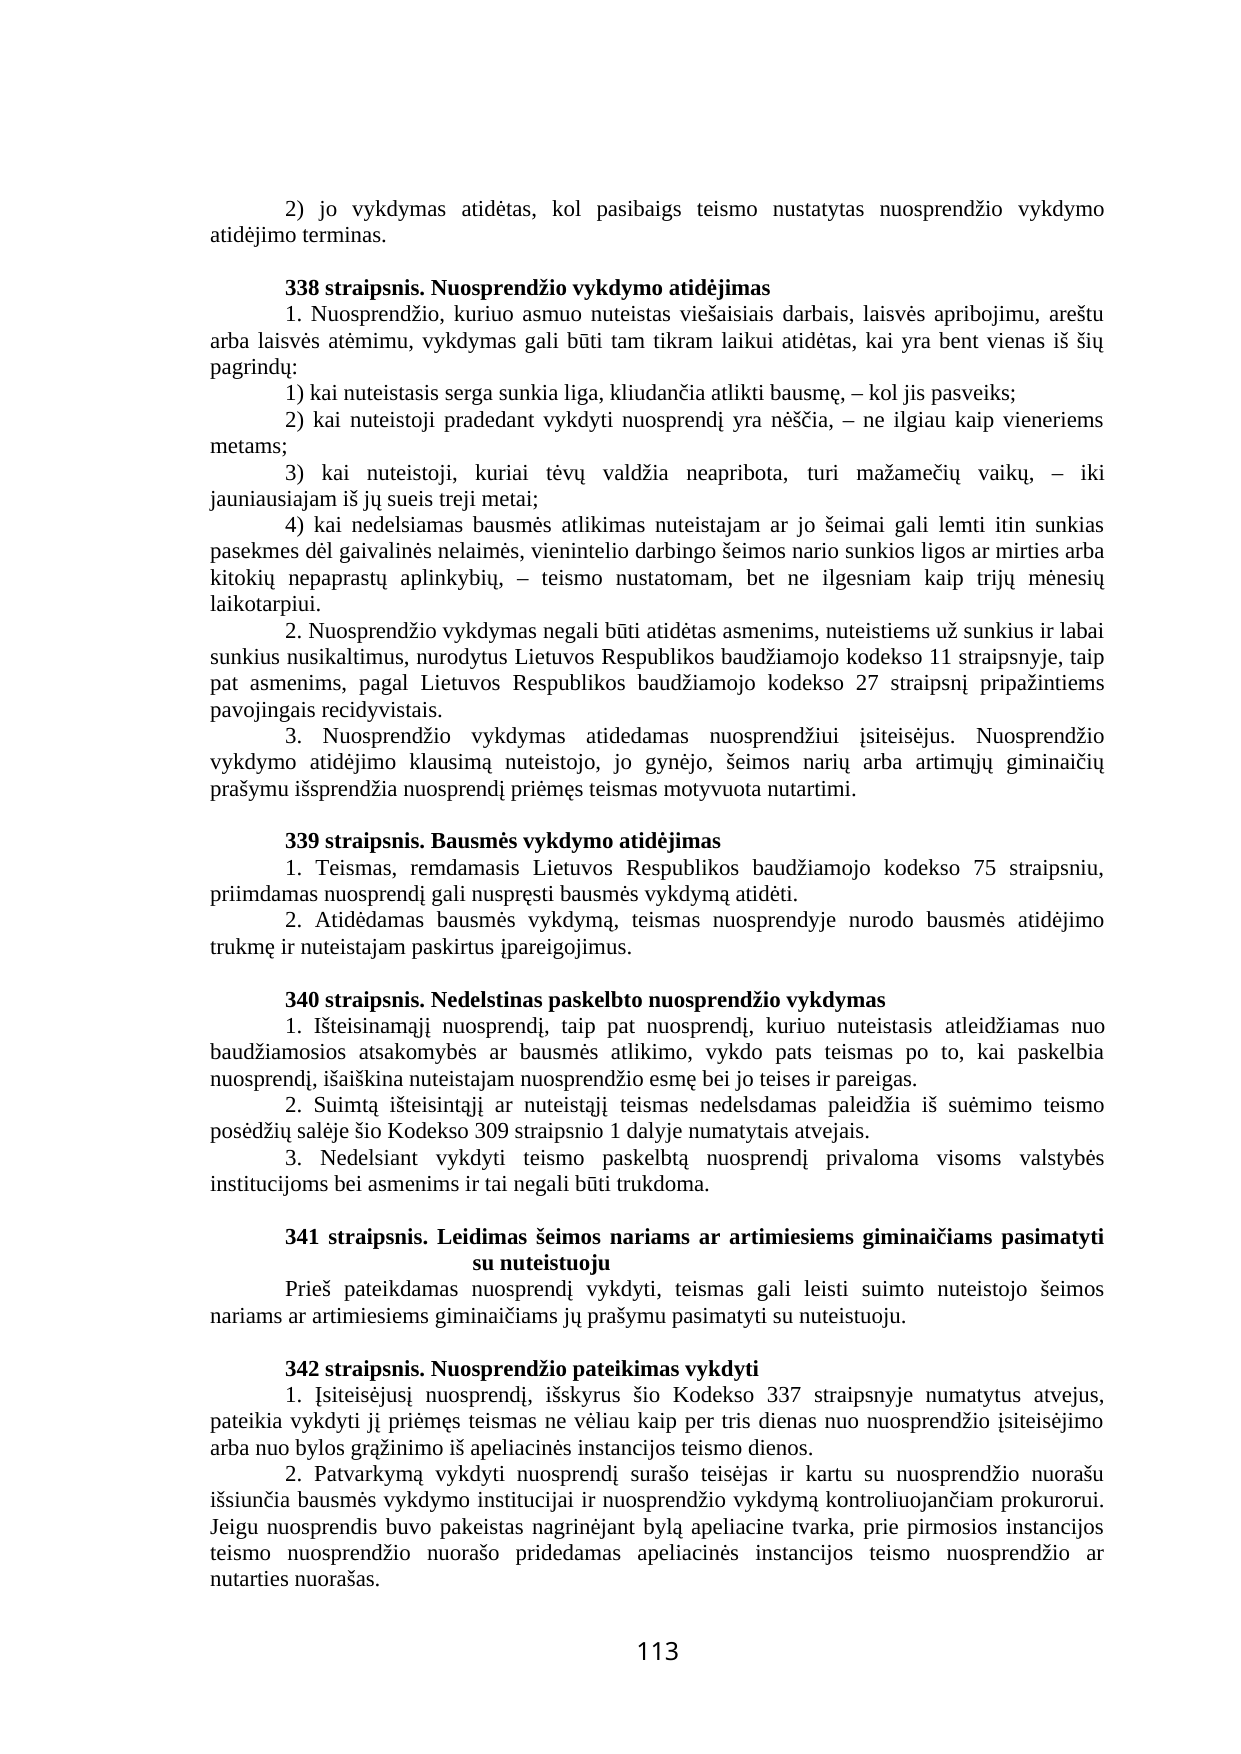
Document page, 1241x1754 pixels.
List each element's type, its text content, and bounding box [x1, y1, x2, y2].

text 340 straipsnis. Nedelstinas paskelbto nuosprendžio vykdymas [210, 986, 1106, 1012]
text 338 straipsnis. Nuosprendžio vykdymo atidėjimas [210, 274, 1106, 300]
text 3. Nedelsiant vykdyti teismo paskelbtą nuosprendį privaloma visoms valstybės institucijoms bei asmenims ir tai negali būti trukdoma. [210, 1144, 1106, 1196]
text 2. Atidėdamas bausmės vykdymą, teismas nuosprendyje nurodo bausmės atidėjimo trukmę ir nuteistajam paskirtus įpareigojimus. [210, 907, 1106, 959]
text 1. Įsiteisėjusį nuosprendį, išskyrus šio Kodekso 337 straipsnyje numatytus atvejus, pateikia vykdyti jį priėmęs teismas ne vėliau kaip per tris dienas nuo nuosprendžio įsiteisėjimo arba nuo bylos grąžinimo iš apeliacinės instancijos teismo dienos. [210, 1381, 1106, 1460]
text 1. Teismas, remdamasis Lietuvos Respublikos baudžiamojo kodekso 75 straipsniu, priimdamas nuosprendį gali nuspręsti bausmės vykdymą atidėti. [210, 854, 1106, 907]
text 3) kai nuteistoji, kuriai tėvų valdžia neapribota, turi mažamečių vaikų, – iki jauniausiajam iš jų sueis treji metai; [210, 458, 1106, 511]
text 2. Nuosprendžio vykdymas negali būti atidėtas asmenims, nuteistiems už sunkius ir labai sunkius nusikaltimus, nurodytus Lietuvos Respublikos baudžiamojo kodekso 11 straipsnyje, taip pat asmenims, pagal Lietuvos Respublikos baudžiamojo kodekso 27 straipsnį pripažintiems pavojingais recidyvistais. [210, 617, 1106, 722]
text 2) kai nuteistoji pradedant vykdyti nuosprendį yra nėščia, – ne ilgiau kaip vieneriems metams; [210, 406, 1106, 458]
text 342 straipsnis. Nuosprendžio pateikimas vykdyti [210, 1354, 1106, 1381]
text 4) kai nedelsiamas bausmės atlikimas nuteistajam ar jo šeimai gali lemti itin sunkias pasekmes dėl gaivalinės nelaimės, vienintelio darbingo šeimos nario sunkios ligos ar mirties arba kitokių nepaprastų aplinkybių, – teismo nustatomam, bet ne ilgesniam kaip trijų mėnesių laikotarpiui. [210, 511, 1106, 617]
text Prieš pateikdamas nuosprendį vykdyti, teismas gali leisti suimto nuteistojo šeimos nariams ar artimiesiems giminaičiams jų prašymu pasimatyti su nuteistuoju. [210, 1276, 1106, 1328]
text 341 straipsnis. Leidimas šeimos nariams ar artimiesiems giminaičiams pasimatyti su nuteistuoju [285, 1223, 1106, 1276]
text 1. Nuosprendžio, kuriuo asmuo nuteistas viešaisiais darbais, laisvės apribojimu, areštu arba laisvės atėmimu, vykdymas gali būti tam tikram laikui atidėtas, kai yra bent vienas iš šių pagrindų: [210, 300, 1106, 379]
text 2) jo vykdymas atidėtas, kol pasibaigs teismo nustatytas nuosprendžio vykdymo atidėjimo terminas. [210, 195, 1106, 248]
text 339 straipsnis. Bausmės vykdymo atidėjimas [210, 827, 1106, 854]
text 3. Nuosprendžio vykdymas atidedamas nuosprendžiui įsiteisėjus. Nuosprendžio vykdymo atidėjimo klausimą nuteistojo, jo gynėjo, šeimos narių arba artimųjų giminaičių prašymu išsprendžia nuosprendį priėmęs teismas motyvuota nutartimi. [210, 722, 1106, 801]
text 2. Suimtą išteisintąjį ar nuteistąjį teismas nedelsdamas paleidžia iš suėmimo teismo posėdžių salėje šio Kodekso 309 straipsnio 1 dalyje numatytais atvejais. [210, 1091, 1106, 1144]
text 1) kai nuteistasis serga sunkia liga, kliudančia atlikti bausmę, – kol jis pasveiks; [210, 379, 1106, 406]
text 1. Išteisinamąjį nuosprendį, taip pat nuosprendį, kuriuo nuteistasis atleidžiamas nuo baudžiamosios atsakomybės ar bausmės atlikimo, vykdo pats teismas po to, kai paskelbia nuosprendį, išaiškina nuteistajam nuosprendžio esmę bei jo teises ir pareigas. [210, 1012, 1106, 1091]
text 2. Patvarkymą vykdyti nuosprendį surašo teisėjas ir kartu su nuosprendžio nuorašu išsiunčia bausmės vykdymo institucijai ir nuosprendžio vykdymą kontroliuojančiam prokurorui. Jeigu nuosprendis buvo pakeistas nagrinėjant bylą apeliacine tvarka, prie pirmosios instancijos teismo nuosprendžio nuorašo pridedamas apeliacinės instancijos teismo nuosprendžio ar nutarties nuorašas. [210, 1460, 1106, 1592]
